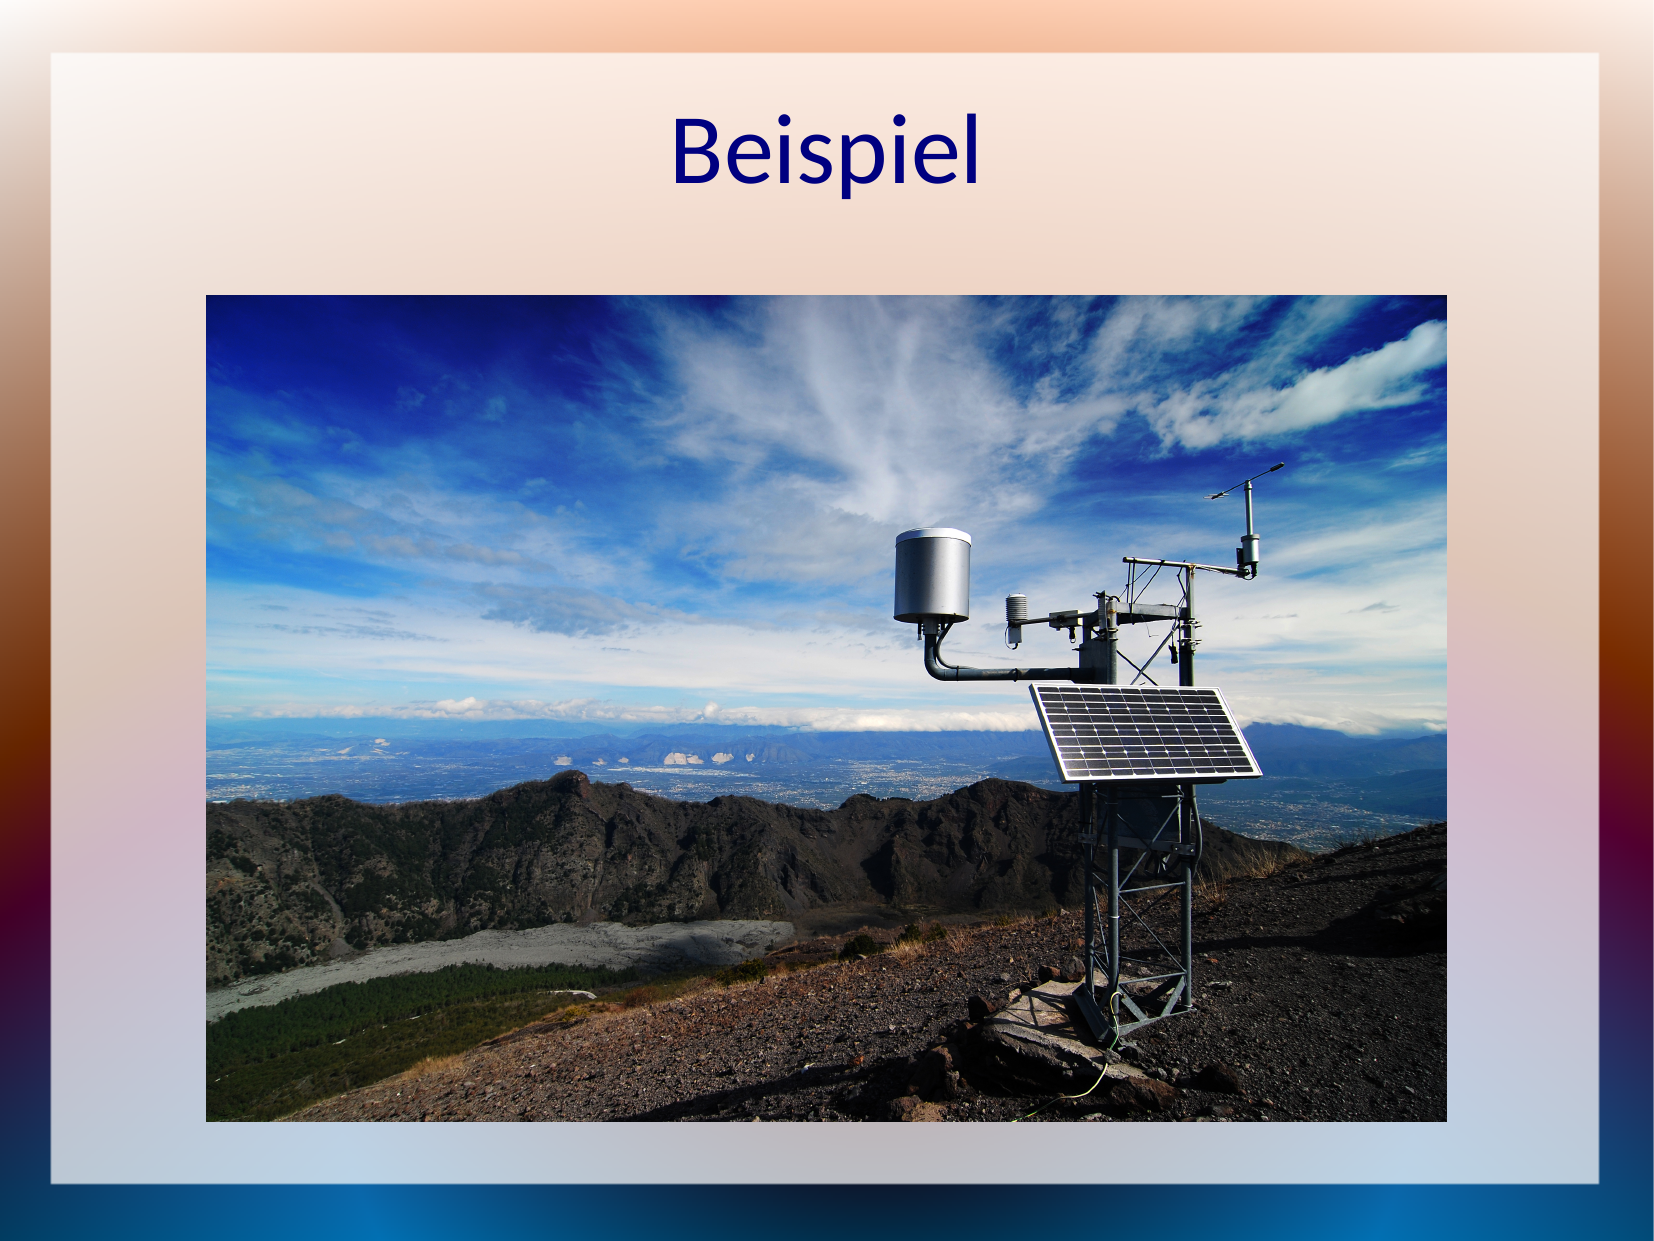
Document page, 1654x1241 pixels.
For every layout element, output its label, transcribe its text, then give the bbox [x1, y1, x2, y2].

picture [0, 0, 1654, 1241]
title Beispiel [82, 55, 1571, 263]
